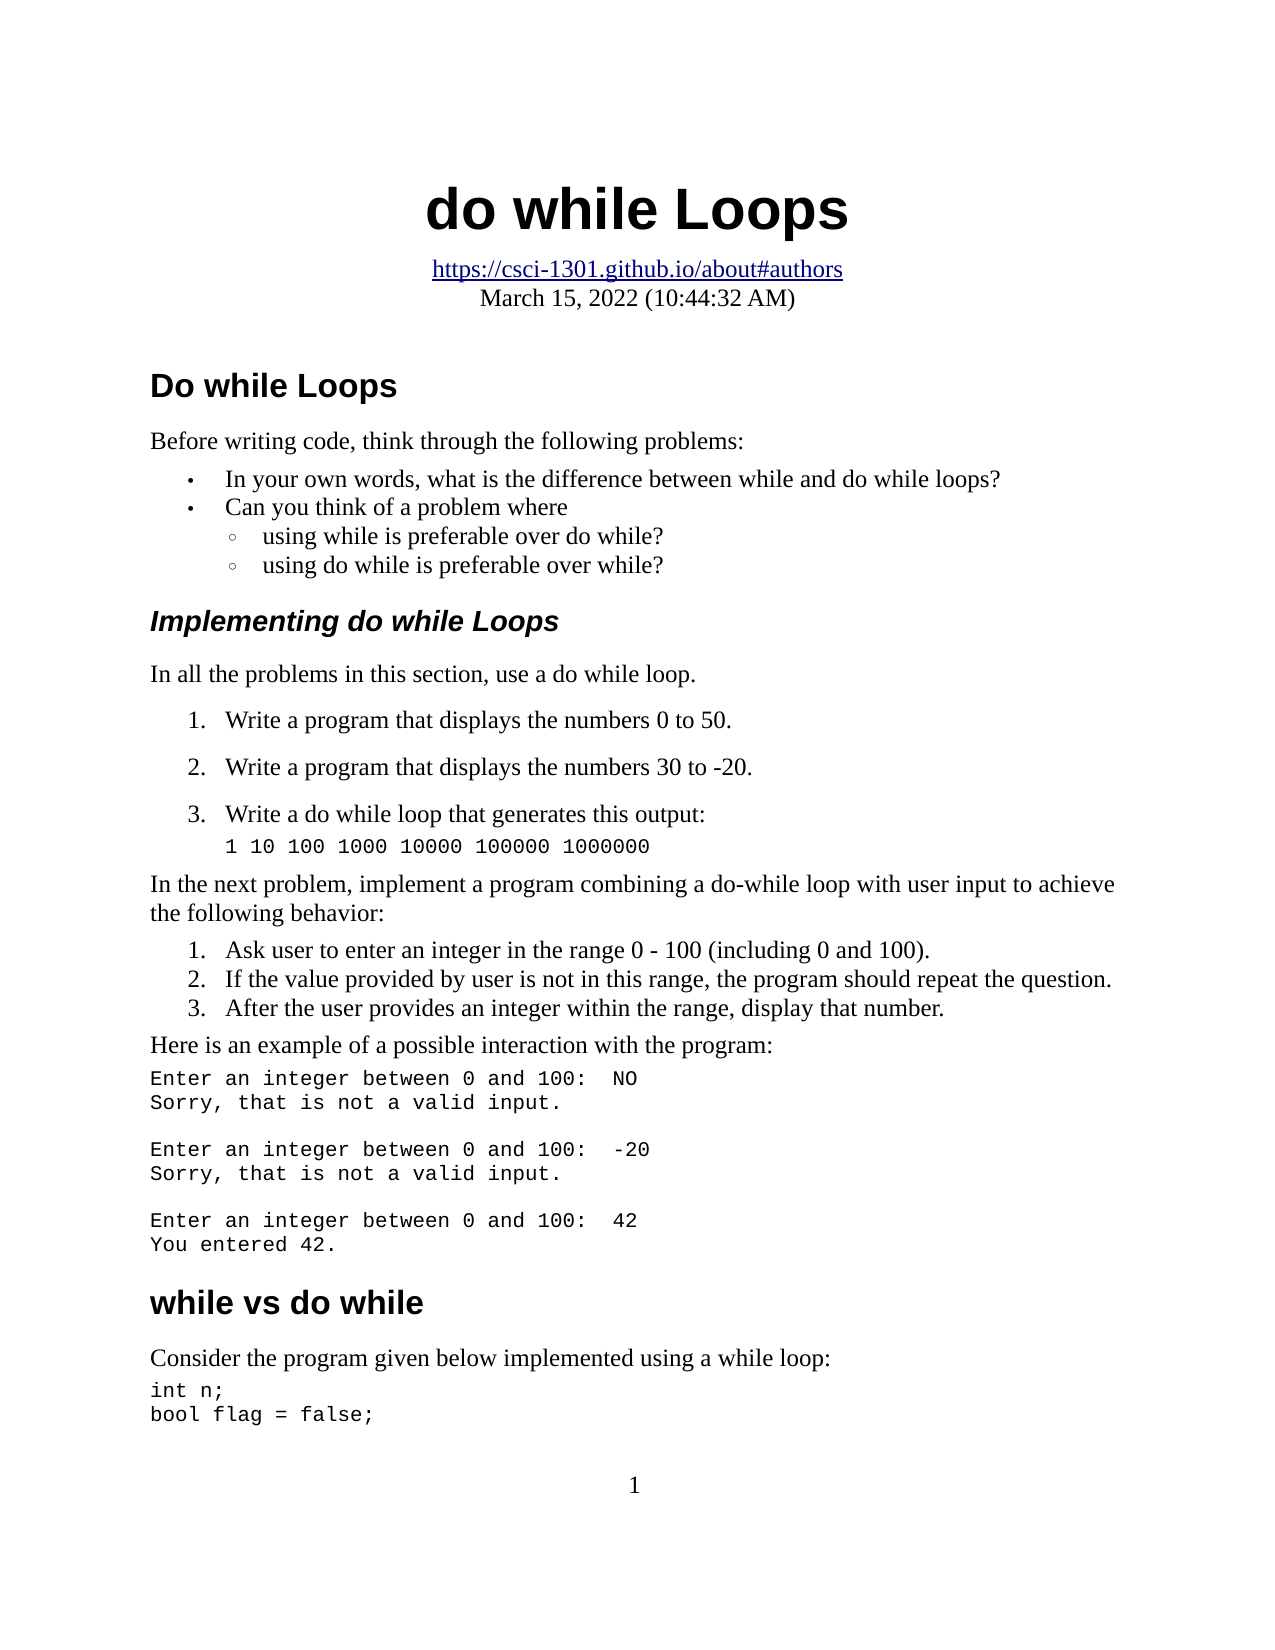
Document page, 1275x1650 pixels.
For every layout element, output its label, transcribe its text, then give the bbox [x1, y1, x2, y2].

list Ask user to enter an integer in the range 0 - 100 (including 0 and 100). [187, 935, 1125, 964]
subtitle while vs do while [150, 1282, 1125, 1321]
list Write a program that displays the numbers 0 to 50. [187, 705, 1125, 734]
text In the next problem, implement a program combining a do-while loop with user input to achieve the following behavior: [150, 869, 1125, 926]
subtitle Do while Loops [150, 366, 1125, 404]
text Before writing code, think through the following problems: [150, 426, 1125, 455]
text Consider the program given below implemented using a while loop: [150, 1343, 1125, 1371]
text Sorry, that is not a valid input. [150, 1092, 1125, 1116]
list Can you think of a problem where [187, 492, 1125, 521]
text Enter an integer between 0 and 100: 42 [150, 1210, 1125, 1234]
text March 15, 2022 (10:44:32 AM) [150, 283, 1125, 312]
subtitle Implementing do while Loops [150, 604, 1125, 637]
list If the value provided by user is not in this range, the program should repeat the question. [187, 964, 1125, 993]
text https://csci-1301.github.io/about#authors [150, 254, 1125, 283]
title do while Loops [150, 175, 1125, 242]
list using while is preferable over do while? [225, 521, 1125, 550]
text Enter an integer between 0 and 100: -20 [150, 1139, 1125, 1163]
list Write a do while loop that generates this output: [187, 799, 1125, 827]
list using do while is preferable over while? [225, 550, 1125, 579]
list In your own words, what is the difference between while and do while loops? [187, 464, 1125, 492]
list After the user provides an integer within the range, display that number. [187, 993, 1125, 1022]
text Enter an integer between 0 and 100: NO [150, 1068, 1125, 1092]
text Here is an example of a possible interaction with the program: [150, 1031, 1125, 1059]
text bool flag = false; [150, 1404, 1125, 1428]
text Sorry, that is not a valid input. [150, 1163, 1125, 1187]
text You entered 42. [150, 1234, 1125, 1257]
text In all the problems in this section, use a do while loop. [150, 659, 1125, 687]
list Write a program that displays the numbers 30 to -20. [187, 752, 1125, 781]
list 1 10 100 1000 10000 100000 1000000 [187, 836, 1125, 860]
text int n; [150, 1380, 1125, 1404]
